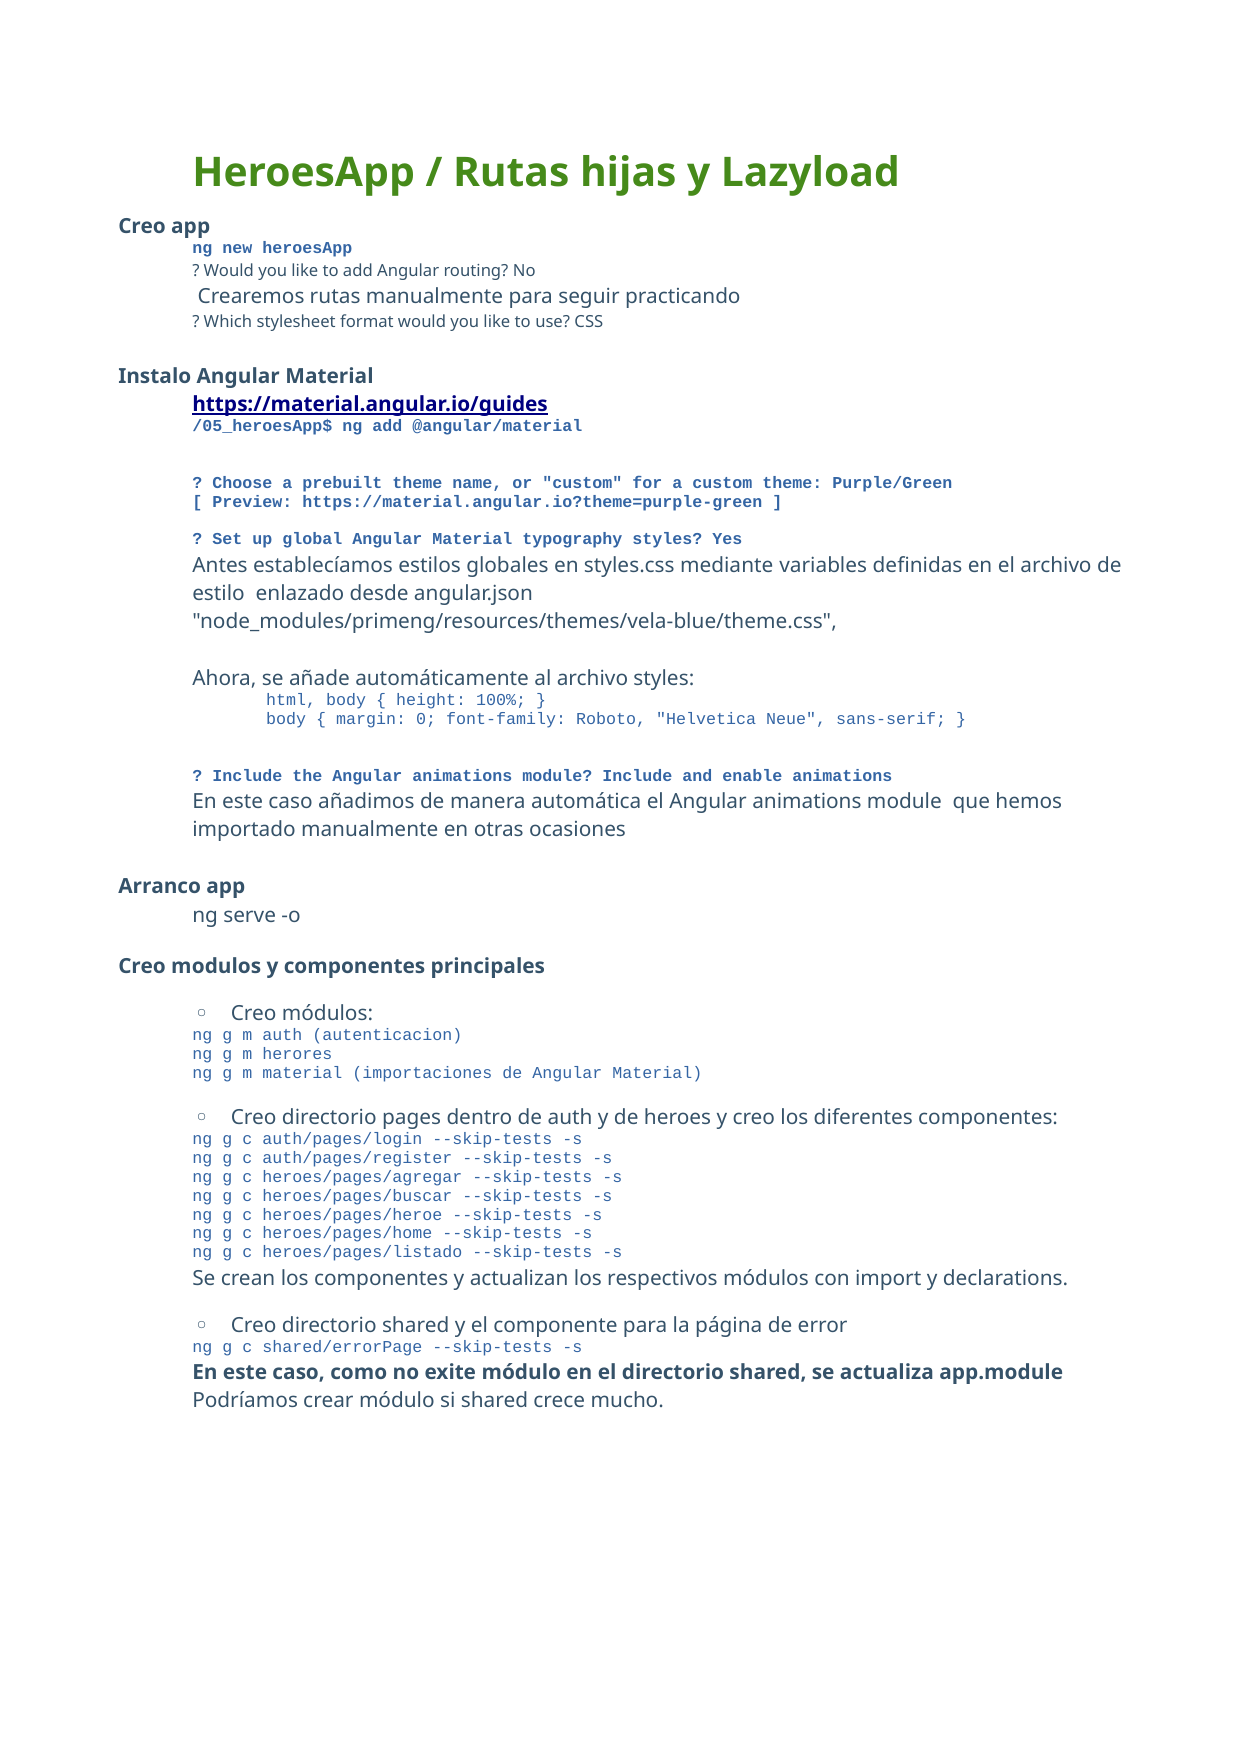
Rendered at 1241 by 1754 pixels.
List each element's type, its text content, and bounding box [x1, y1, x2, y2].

text https://material.angular.io/guides [192, 389, 1122, 418]
text ng g m auth (autenticacion) [192, 1027, 1122, 1046]
text En este caso añadimos de manera automática el Angular animations module que hemos importado manualmente en otras ocasiones [192, 786, 1122, 843]
text Instalo Angular Material [118, 361, 1122, 389]
text ng serve -o [192, 900, 1122, 928]
text html, body { height: 100%; } [266, 692, 1122, 711]
text Se crean los componentes y actualizan los respectivos módulos con import y declarations. [192, 1263, 1122, 1291]
list Creo módulos: [193, 998, 1122, 1027]
list Creo directorio shared y el componente para la página de error [193, 1310, 1122, 1338]
text ? Include the Angular animations module? Include and enable animations [192, 767, 1122, 786]
text Creo app [118, 211, 1122, 240]
text body { margin: 0; font-family: Roboto, "Helvetica Neue", sans-serif; } [266, 711, 1122, 729]
text ng g c heroes/pages/home --skip-tests -s [192, 1225, 1122, 1244]
text /05_heroesApp$ ng add @angular/material [192, 418, 1122, 437]
text ng g c auth/pages/register --skip-tests -s [192, 1149, 1122, 1168]
text ? Which stylesheet format would you like to use? CSS [192, 310, 1122, 332]
text Creo modulos y componentes principales [118, 951, 1122, 979]
text ? Would you like to add Angular routing? No [192, 258, 1122, 281]
text Arranco app [118, 871, 1122, 900]
text Ahora, se añade automáticamente al archivo styles: [192, 663, 1122, 692]
text ng g c heroes/pages/listado --skip-tests -s [192, 1244, 1122, 1263]
text ng g c shared/errorPage --skip-tests -s [192, 1338, 1122, 1357]
text ng new heroesApp [192, 240, 1122, 258]
text [ Preview: https://material.angular.io?theme=purple-green ] [192, 493, 1122, 512]
text Antes establecíamos estilos globales en styles.css mediante variables definidas en el archivo de estilo enlazado desde angular.json "node_modules/primeng/resources/themes/vela-blue/theme.css", [192, 550, 1122, 635]
text ng g m herores [192, 1046, 1122, 1064]
text ng g c heroes/pages/heroe --skip-tests -s [192, 1206, 1122, 1225]
text ? Choose a prebuilt theme name, or "custom" for a custom theme: Purple/Green [192, 474, 1122, 493]
text Podríamos crear módulo si shared crece mucho. [192, 1386, 1122, 1414]
subtitle HeroesApp / Rutas hijas y Lazyload [118, 143, 1122, 199]
text Crearemos rutas manualmente para seguir practicando [192, 281, 1122, 310]
text ng g c heroes/pages/agregar --skip-tests -s [192, 1168, 1122, 1187]
text ng g c auth/pages/login --skip-tests -s [192, 1131, 1122, 1149]
text ng g c heroes/pages/buscar --skip-tests -s [192, 1187, 1122, 1206]
text ? Set up global Angular Material typography styles? Yes [192, 531, 1122, 550]
list Creo directorio pages dentro de auth y de heroes y creo los diferentes componentes: [193, 1102, 1122, 1131]
text ng g m material (importaciones de Angular Material) [192, 1064, 1122, 1083]
text En este caso, como no exite módulo en el directorio shared, se actualiza app.module [192, 1357, 1122, 1386]
